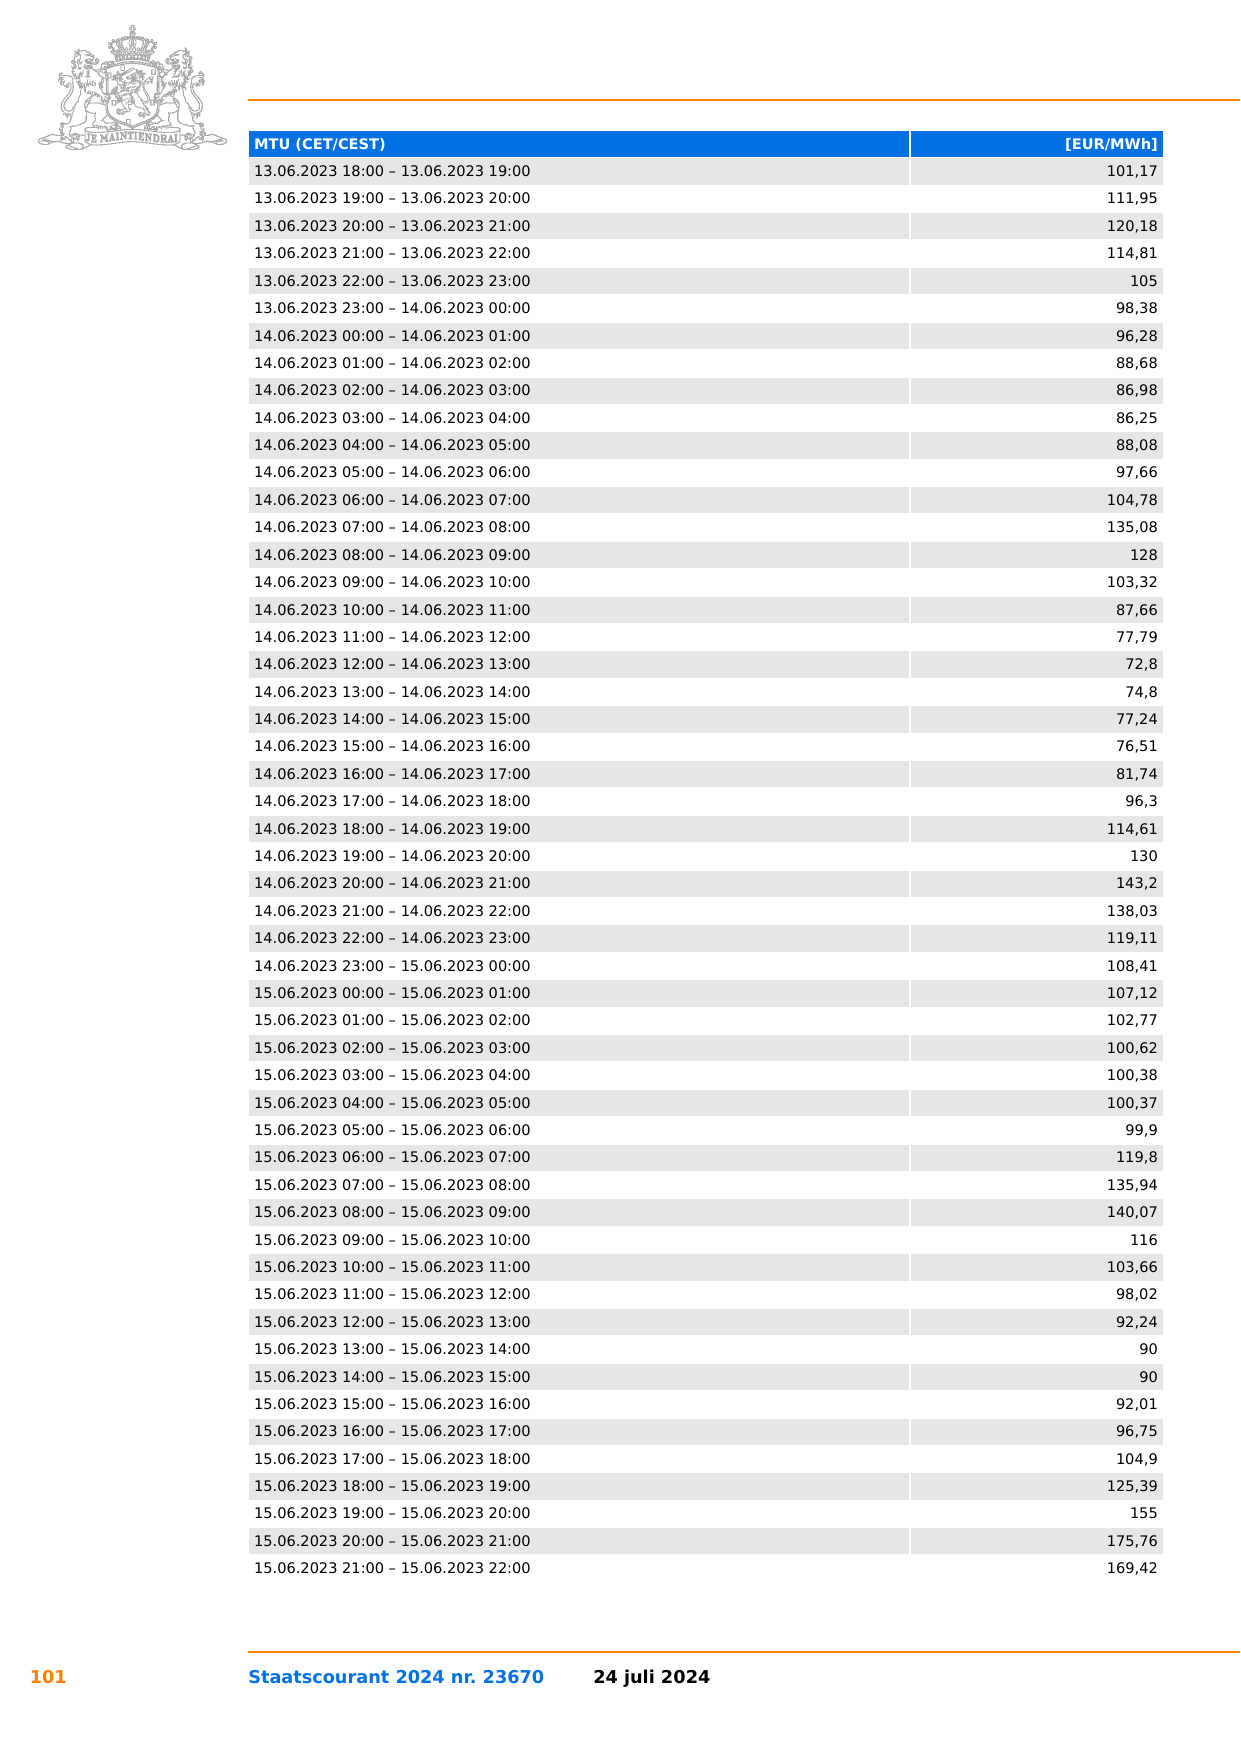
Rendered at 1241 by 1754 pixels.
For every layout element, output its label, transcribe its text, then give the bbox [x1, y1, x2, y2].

table_cell 15.06.2023 11:00 – 15.06.2023 12:00 [249, 1282, 909, 1308]
table_cell 116 [911, 1227, 1163, 1253]
table_cell 14.06.2023 15:00 – 14.06.2023 16:00 [249, 734, 909, 760]
table_cell 81,74 [911, 761, 1163, 787]
table_cell 114,81 [911, 241, 1163, 267]
table_cell 86,98 [911, 378, 1163, 404]
table_cell 15.06.2023 07:00 – 15.06.2023 08:00 [249, 1172, 909, 1198]
table_cell 96,3 [911, 789, 1163, 815]
picture [38, 25, 227, 150]
table_cell 14.06.2023 05:00 – 14.06.2023 06:00 [249, 460, 909, 486]
table_cell 90 [911, 1336, 1163, 1363]
table_cell 98,38 [911, 295, 1163, 322]
table_cell 90 [911, 1364, 1163, 1390]
table_cell 102,77 [911, 1008, 1163, 1034]
table_cell 100,38 [911, 1063, 1163, 1089]
table_cell 14.06.2023 03:00 – 14.06.2023 04:00 [249, 405, 909, 431]
table_cell 108,41 [911, 953, 1163, 979]
table_cell 14.06.2023 04:00 – 14.06.2023 05:00 [249, 432, 909, 459]
table_cell 114,61 [911, 816, 1163, 842]
table_cell 98,02 [911, 1282, 1163, 1308]
table_cell 103,32 [911, 569, 1163, 596]
table_cell 88,68 [911, 350, 1163, 376]
table_cell 169,42 [911, 1556, 1163, 1582]
table_cell 155 [911, 1501, 1163, 1527]
table_cell 135,94 [911, 1172, 1163, 1198]
table_cell 135,08 [911, 515, 1163, 541]
table_cell 14.06.2023 22:00 – 14.06.2023 23:00 [249, 925, 909, 952]
table_cell 14.06.2023 12:00 – 14.06.2023 13:00 [249, 651, 909, 678]
table_cell 14.06.2023 11:00 – 14.06.2023 12:00 [249, 624, 909, 650]
table_cell 15.06.2023 00:00 – 15.06.2023 01:00 [249, 980, 909, 1007]
table_cell 14.06.2023 10:00 – 14.06.2023 11:00 [249, 597, 909, 623]
table_cell 96,28 [911, 323, 1163, 349]
table_cell 140,07 [911, 1199, 1163, 1226]
table_cell 14.06.2023 21:00 – 14.06.2023 22:00 [249, 898, 909, 924]
table_cell 107,12 [911, 980, 1163, 1007]
table_cell 15.06.2023 10:00 – 15.06.2023 11:00 [249, 1254, 909, 1281]
table_cell 105 [911, 268, 1163, 294]
table_cell 15.06.2023 01:00 – 15.06.2023 02:00 [249, 1008, 909, 1034]
table_cell 119,8 [911, 1145, 1163, 1171]
table_cell 87,66 [911, 597, 1163, 623]
table_cell 14.06.2023 13:00 – 14.06.2023 14:00 [249, 679, 909, 705]
table_cell 15.06.2023 13:00 – 15.06.2023 14:00 [249, 1336, 909, 1363]
table_cell 15.06.2023 02:00 – 15.06.2023 03:00 [249, 1035, 909, 1061]
table_cell 104,9 [911, 1446, 1163, 1472]
table_cell 14.06.2023 23:00 – 15.06.2023 00:00 [249, 953, 909, 979]
table_cell 130 [911, 843, 1163, 869]
table_cell 13.06.2023 22:00 – 13.06.2023 23:00 [249, 268, 909, 294]
table_cell 15.06.2023 16:00 – 15.06.2023 17:00 [249, 1419, 909, 1445]
table_header [EUR/MWh] [911, 131, 1163, 157]
table_cell 97,66 [911, 460, 1163, 486]
table_cell 15.06.2023 09:00 – 15.06.2023 10:00 [249, 1227, 909, 1253]
table_cell 15.06.2023 08:00 – 15.06.2023 09:00 [249, 1199, 909, 1226]
table_cell 111,95 [911, 186, 1163, 212]
table_cell 77,79 [911, 624, 1163, 650]
table_cell 14.06.2023 02:00 – 14.06.2023 03:00 [249, 378, 909, 404]
table_cell 15.06.2023 05:00 – 15.06.2023 06:00 [249, 1117, 909, 1143]
table_cell 92,01 [911, 1391, 1163, 1417]
table_header MTU (CET/CEST) [249, 131, 909, 157]
table_cell 14.06.2023 16:00 – 14.06.2023 17:00 [249, 761, 909, 787]
table_cell 13.06.2023 19:00 – 13.06.2023 20:00 [249, 186, 909, 212]
table_cell 86,25 [911, 405, 1163, 431]
table_cell 100,37 [911, 1090, 1163, 1116]
table_cell 138,03 [911, 898, 1163, 924]
table_cell 104,78 [911, 487, 1163, 513]
table_cell 77,24 [911, 706, 1163, 733]
table_cell 14.06.2023 07:00 – 14.06.2023 08:00 [249, 515, 909, 541]
table_cell 14.06.2023 17:00 – 14.06.2023 18:00 [249, 789, 909, 815]
table_cell 99,9 [911, 1117, 1163, 1143]
table_cell 92,24 [911, 1309, 1163, 1335]
table_cell 15.06.2023 18:00 – 15.06.2023 19:00 [249, 1473, 909, 1500]
table_cell 13.06.2023 20:00 – 13.06.2023 21:00 [249, 213, 909, 239]
table_cell 13.06.2023 21:00 – 13.06.2023 22:00 [249, 241, 909, 267]
table_cell 14.06.2023 01:00 – 14.06.2023 02:00 [249, 350, 909, 376]
table_cell 15.06.2023 21:00 – 15.06.2023 22:00 [249, 1556, 909, 1582]
table_cell 14.06.2023 14:00 – 14.06.2023 15:00 [249, 706, 909, 733]
table_cell 15.06.2023 12:00 – 15.06.2023 13:00 [249, 1309, 909, 1335]
table_cell 14.06.2023 00:00 – 14.06.2023 01:00 [249, 323, 909, 349]
table_cell 72,8 [911, 651, 1163, 678]
table_cell 74,8 [911, 679, 1163, 705]
table_cell 15.06.2023 03:00 – 15.06.2023 04:00 [249, 1063, 909, 1089]
table_cell 15.06.2023 15:00 – 15.06.2023 16:00 [249, 1391, 909, 1417]
table_cell 143,2 [911, 871, 1163, 897]
table_cell 119,11 [911, 925, 1163, 952]
table_cell 15.06.2023 14:00 – 15.06.2023 15:00 [249, 1364, 909, 1390]
table_cell 128 [911, 542, 1163, 568]
table_cell 14.06.2023 09:00 – 14.06.2023 10:00 [249, 569, 909, 596]
table_cell 101,17 [911, 158, 1163, 185]
table_cell 15.06.2023 06:00 – 15.06.2023 07:00 [249, 1145, 909, 1171]
table_cell 13.06.2023 23:00 – 14.06.2023 00:00 [249, 295, 909, 322]
table_cell 13.06.2023 18:00 – 13.06.2023 19:00 [249, 158, 909, 185]
table_cell 15.06.2023 04:00 – 15.06.2023 05:00 [249, 1090, 909, 1116]
table_cell 76,51 [911, 734, 1163, 760]
table_cell 96,75 [911, 1419, 1163, 1445]
table_cell 14.06.2023 18:00 – 14.06.2023 19:00 [249, 816, 909, 842]
table_cell 15.06.2023 20:00 – 15.06.2023 21:00 [249, 1528, 909, 1554]
table_cell 14.06.2023 19:00 – 14.06.2023 20:00 [249, 843, 909, 869]
table_cell 14.06.2023 20:00 – 14.06.2023 21:00 [249, 871, 909, 897]
table_cell 103,66 [911, 1254, 1163, 1281]
table_cell 15.06.2023 19:00 – 15.06.2023 20:00 [249, 1501, 909, 1527]
table_cell 120,18 [911, 213, 1163, 239]
table_cell 175,76 [911, 1528, 1163, 1554]
table_cell 14.06.2023 08:00 – 14.06.2023 09:00 [249, 542, 909, 568]
table_cell 100,62 [911, 1035, 1163, 1061]
table_cell 125,39 [911, 1473, 1163, 1500]
table_cell 15.06.2023 17:00 – 15.06.2023 18:00 [249, 1446, 909, 1472]
table_cell 88,08 [911, 432, 1163, 459]
table_cell 14.06.2023 06:00 – 14.06.2023 07:00 [249, 487, 909, 513]
